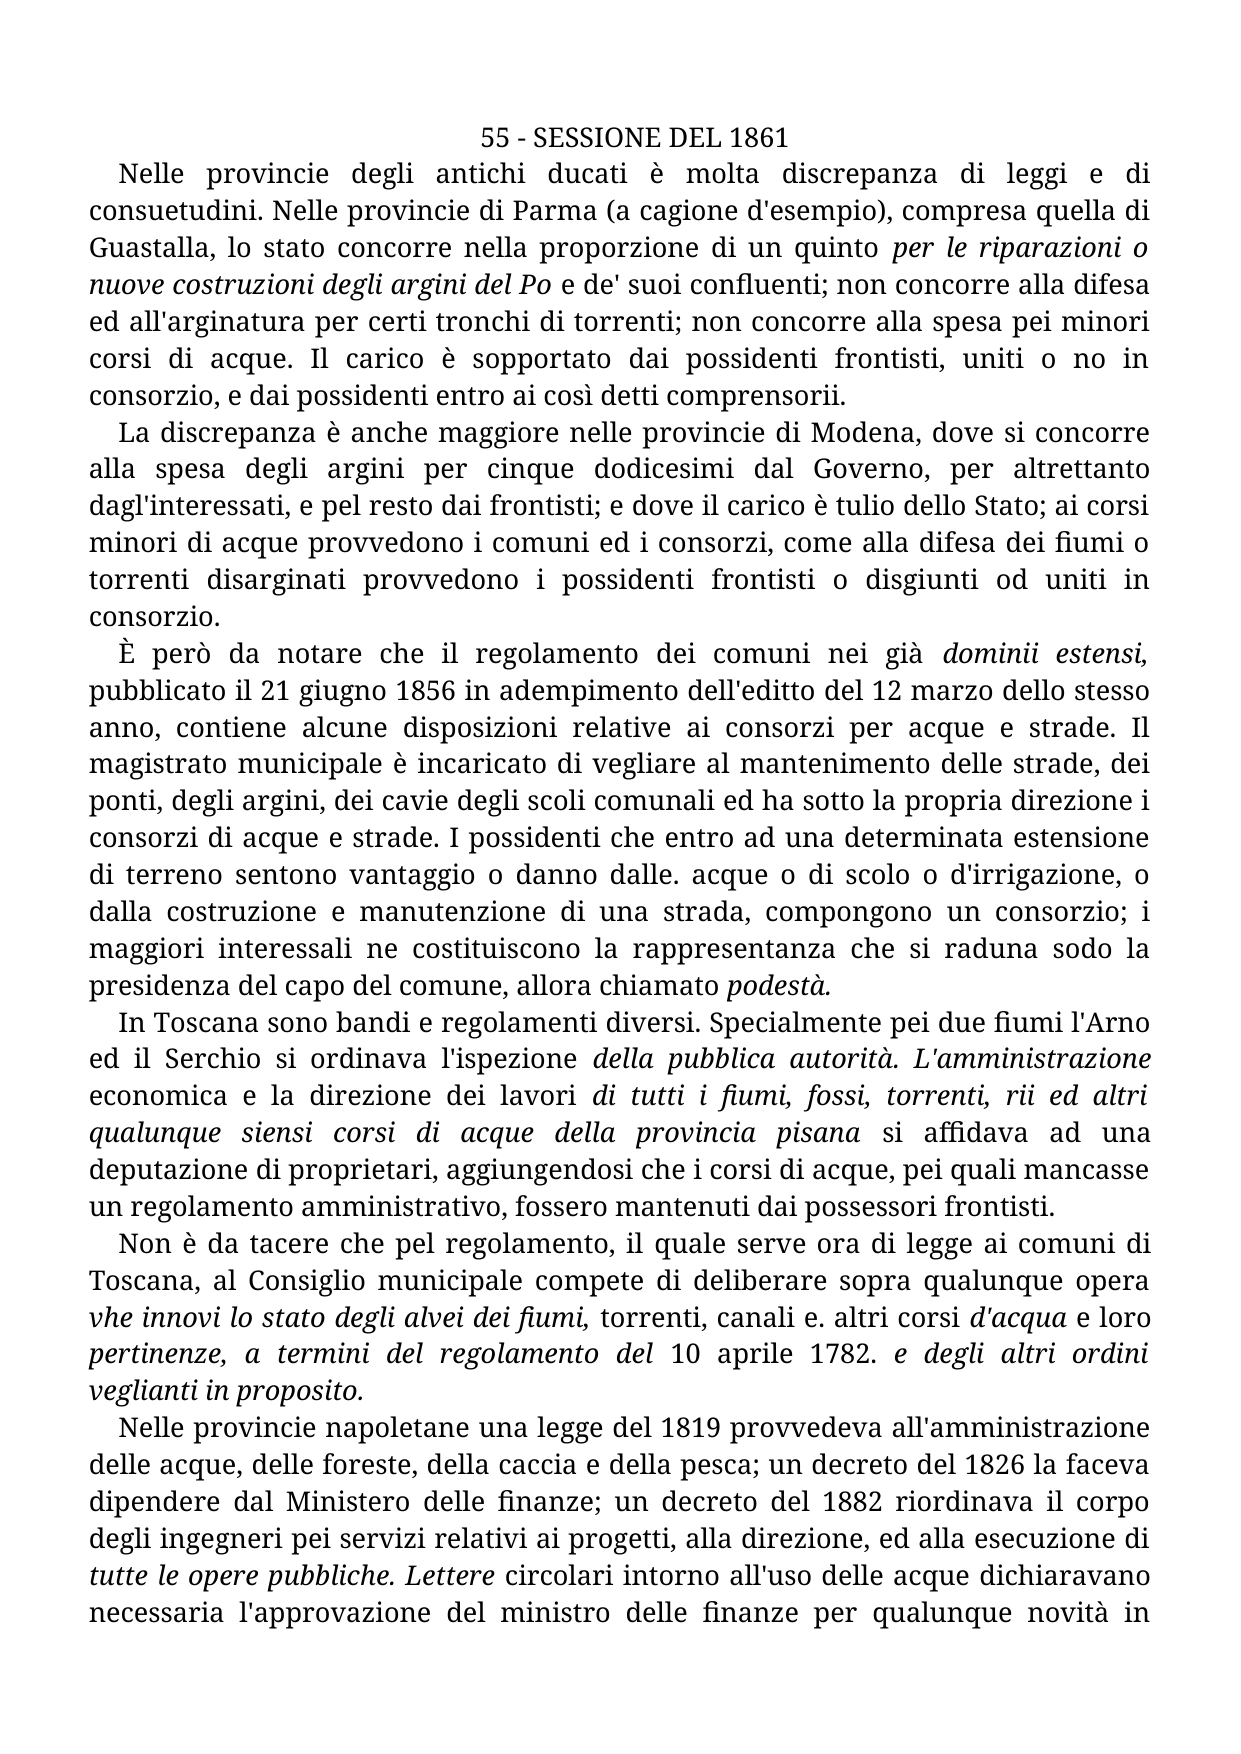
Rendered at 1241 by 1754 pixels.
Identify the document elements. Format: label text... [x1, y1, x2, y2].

text In Toscana sono bandi e regolamenti diversi. Specialmente pei due fiumi l'Arno ed il Serchio si ordinava l'ispezione della pubblica autorità. L'amministrazione economica e la direzione dei lavori di tutti i fiumi, fossi, torrenti, rii ed altri qualunque siensi corsi di acque della provincia pisana si affidava ad una deputazione di proprietari, aggiungendosi che i corsi di acque, pei quali mancasse un regolamento amministrativo, fossero mantenuti dai possessori frontisti. [88, 1003, 1152, 1224]
text È però da notare che il regolamento dei comuni nei già dominii estensi, pubblicato il 21 giugno 1856 in adempimento dell'editto del 12 marzo dello stesso anno, contiene alcune disposizioni relative ai consorzi per acque e strade. Il magistrato municipale è incaricato di vegliare al mantenimento delle strade, dei ponti, degli argini, dei cavie degli scoli comunali ed ha sotto la propria direzione i consorzi di acque e strade. I possidenti che entro ad una determinata estensione di terreno sentono vantaggio o danno dalle. acque o di scolo o d'irrigazione, o dalla costruzione e manutenzione di una strada, compongono un consorzio; i maggiori interessali ne costituiscono la rappresentanza che si raduna sodo la presidenza del capo del comune, allora chiamato podestà. [88, 634, 1152, 1003]
text La discrepanza è anche maggiore nelle provincie di Modena, dove si concorre alla spesa degli argini per cinque dodicesimi dal Governo, per altrettanto dagl'interessati, e pel resto dai frontisti; e dove il carico è tulio dello Stato; ai corsi minori di acque provvedono i comuni ed i consorzi, come alla difesa dei fiumi o torrenti disarginati provvedono i possidenti frontisti o disgiunti od uniti in consorzio. [88, 413, 1152, 634]
text 55 - SESSIONE DEL 1861 [88, 118, 1152, 155]
text Nelle provincie degli antichi ducati è molta discrepanza di leggi e di consuetudini. Nelle provincie di Parma (a cagione d'esempio), compresa quella di Guastalla, lo stato concorre nella proporzione di un quinto per le riparazioni o nuove costruzioni degli argini del Po e de' suoi confluenti; non concorre alla difesa ed all'arginatura per certi tronchi di torrenti; non concorre alla spesa pei minori corsi di acque. Il carico è sopportato dai possidenti frontisti, uniti o no in consorzio, e dai possidenti entro ai così detti comprensorii. [88, 155, 1152, 413]
text Non è da tacere che pel regolamento, il quale serve ora di legge ai comuni di Toscana, al Consiglio municipale compete di deliberare sopra qualunque opera vhe innovi lo stato degli alvei dei fiumi, torrenti, canali e. altri corsi d'acqua e loro pertinenze, a termini del regolamento del 10 aprile 1782. e degli altri ordini veglianti in proposito. [88, 1224, 1152, 1409]
text Nelle provincie napoletane una legge del 1819 provvedeva all'amministrazione delle acque, delle foreste, della caccia e della pesca; un decreto del 1826 la faceva dipendere dal Ministero delle finanze; un decreto del 1882 riordinava il corpo degli ingegneri pei servizi relativi ai progetti, alla direzione, ed alla esecuzione di tutte le opere pubbliche. Lettere circolari intorno all'uso delle acque dichiaravano necessaria l'approvazione del ministro delle finanze per qualunque novità in [88, 1409, 1152, 1630]
